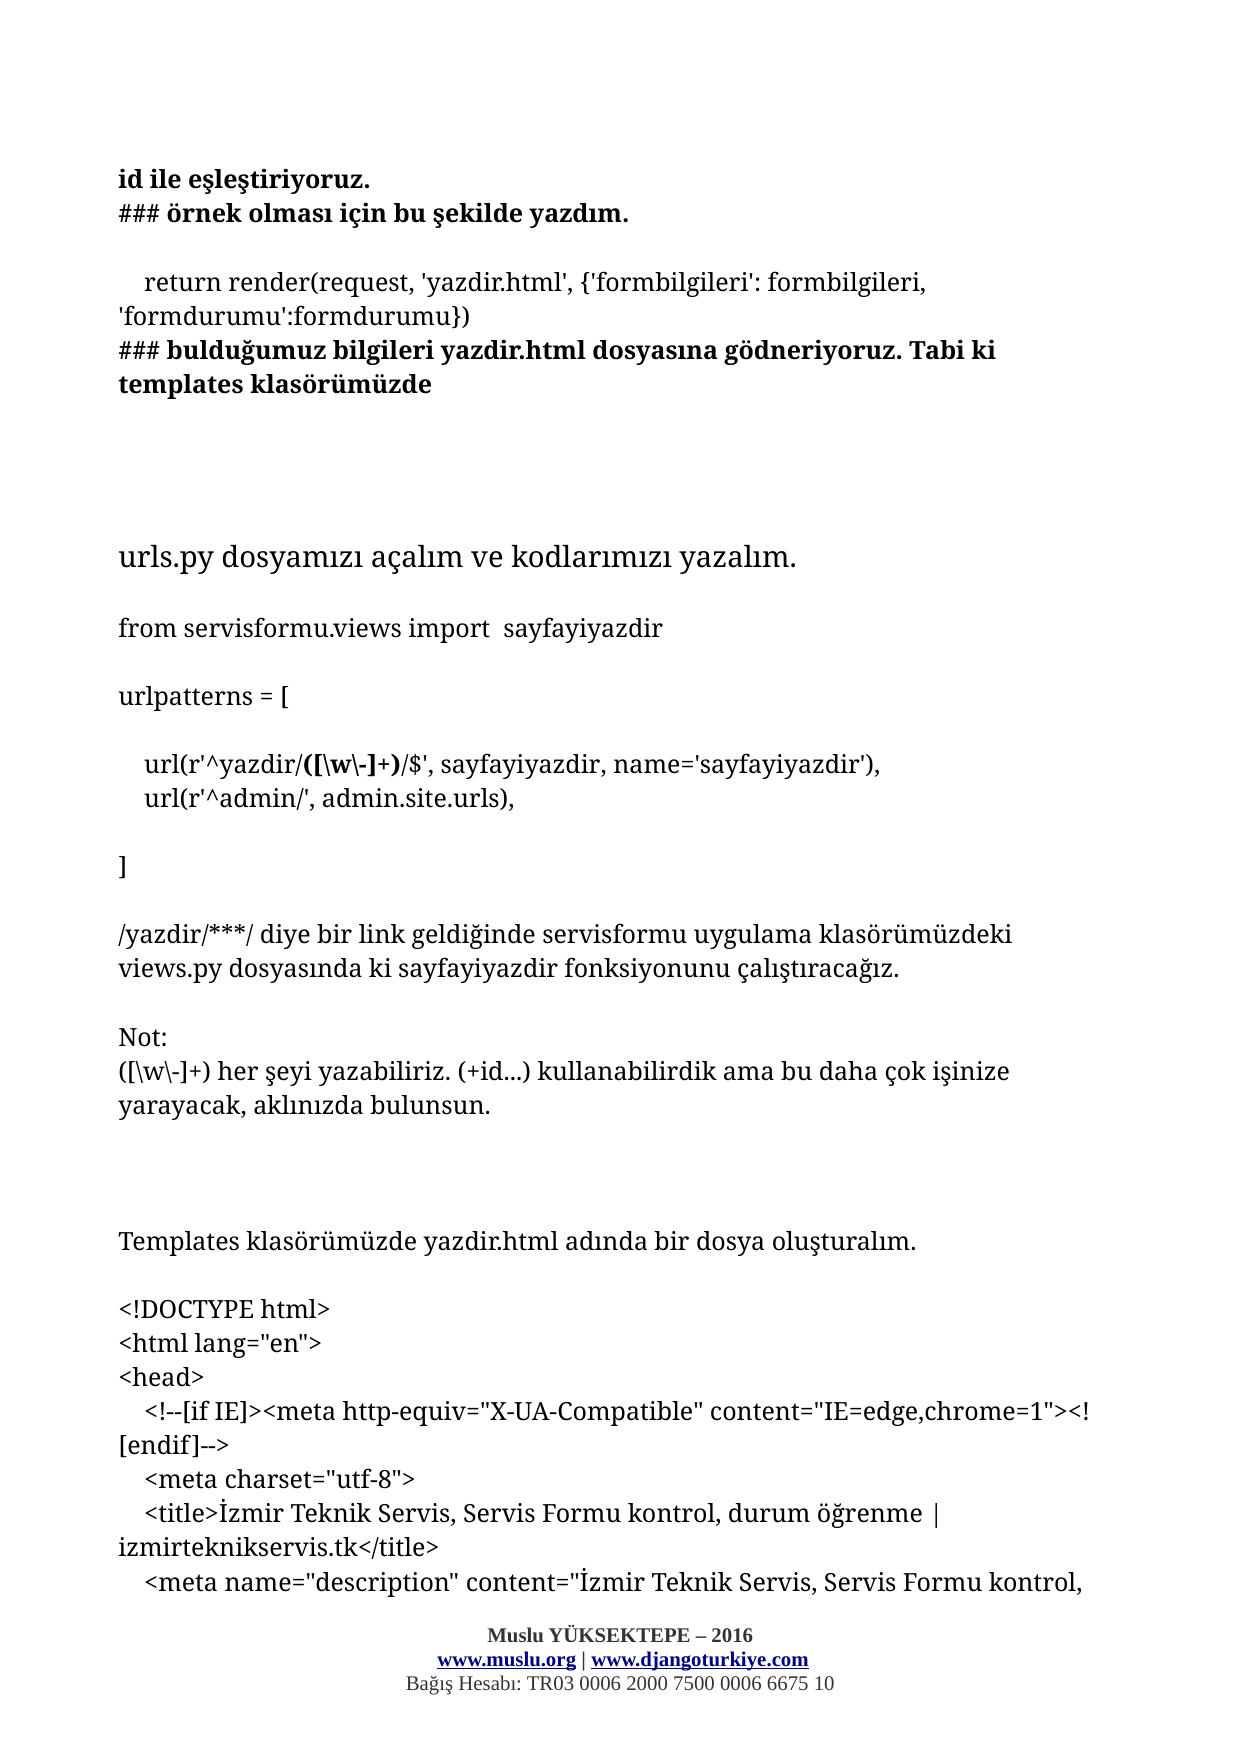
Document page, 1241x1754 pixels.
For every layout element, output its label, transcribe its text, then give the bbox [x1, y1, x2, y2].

text <!DOCTYPE html> [118, 1292, 1122, 1326]
text urlpatterns = [ [118, 678, 1122, 713]
text urls.py dosyamızı açalım ve kodlarımızı yazalım. [118, 537, 1122, 576]
text ] [118, 849, 1122, 883]
text ([\w\-]+) her şeyi yazabiliriz. (+id...) kullanabilirdik ama bu daha çok işinize yarayacak, aklınızda bulunsun. [118, 1053, 1122, 1121]
text url(r'^yazdir/([\w\-]+)/$', sayfayiyazdir, name='sayfayiyazdir'), [118, 747, 1122, 781]
text <meta charset="utf-8"> [118, 1462, 1122, 1496]
text <meta name="description" content="İzmir Teknik Servis, Servis Formu kontrol, [118, 1564, 1122, 1598]
text id ile eşleştiriyoruz. [118, 162, 1122, 196]
text url(r'^admin/', admin.site.urls), [118, 781, 1122, 815]
text ### örnek olması için bu şekilde yazdım. [118, 196, 1122, 230]
text from servisformu.views import sayfayiyazdir [118, 610, 1122, 644]
text <html lang="en"> [118, 1326, 1122, 1360]
text <head> [118, 1360, 1122, 1394]
text ### bulduğumuz bilgileri yazdir.html dosyasına gödneriyoruz. Tabi ki templates klasörümüzde [118, 332, 1122, 400]
text <title>İzmir Teknik Servis, Servis Formu kontrol, durum öğrenme | izmirteknikservis.tk</title> [118, 1496, 1122, 1564]
text return render(request, 'yazdir.html', {'formbilgileri': formbilgileri, 'formdurumu':formdurumu}) [118, 264, 1122, 332]
text /yazdir/***/ diye bir link geldiğinde servisformu uygulama klasörümüzdeki views.py dosyasında ki sayfayiyazdir fonksiyonunu çalıştıracağız. [118, 917, 1122, 985]
text Not: [118, 1019, 1122, 1053]
text <!--[if IE]><meta http-equiv="X-UA-Compatible" content="IE=edge,chrome=1"><![endif]--> [118, 1394, 1122, 1462]
text Templates klasörümüzde yazdir.html adında bir dosya oluşturalım. [118, 1223, 1122, 1258]
